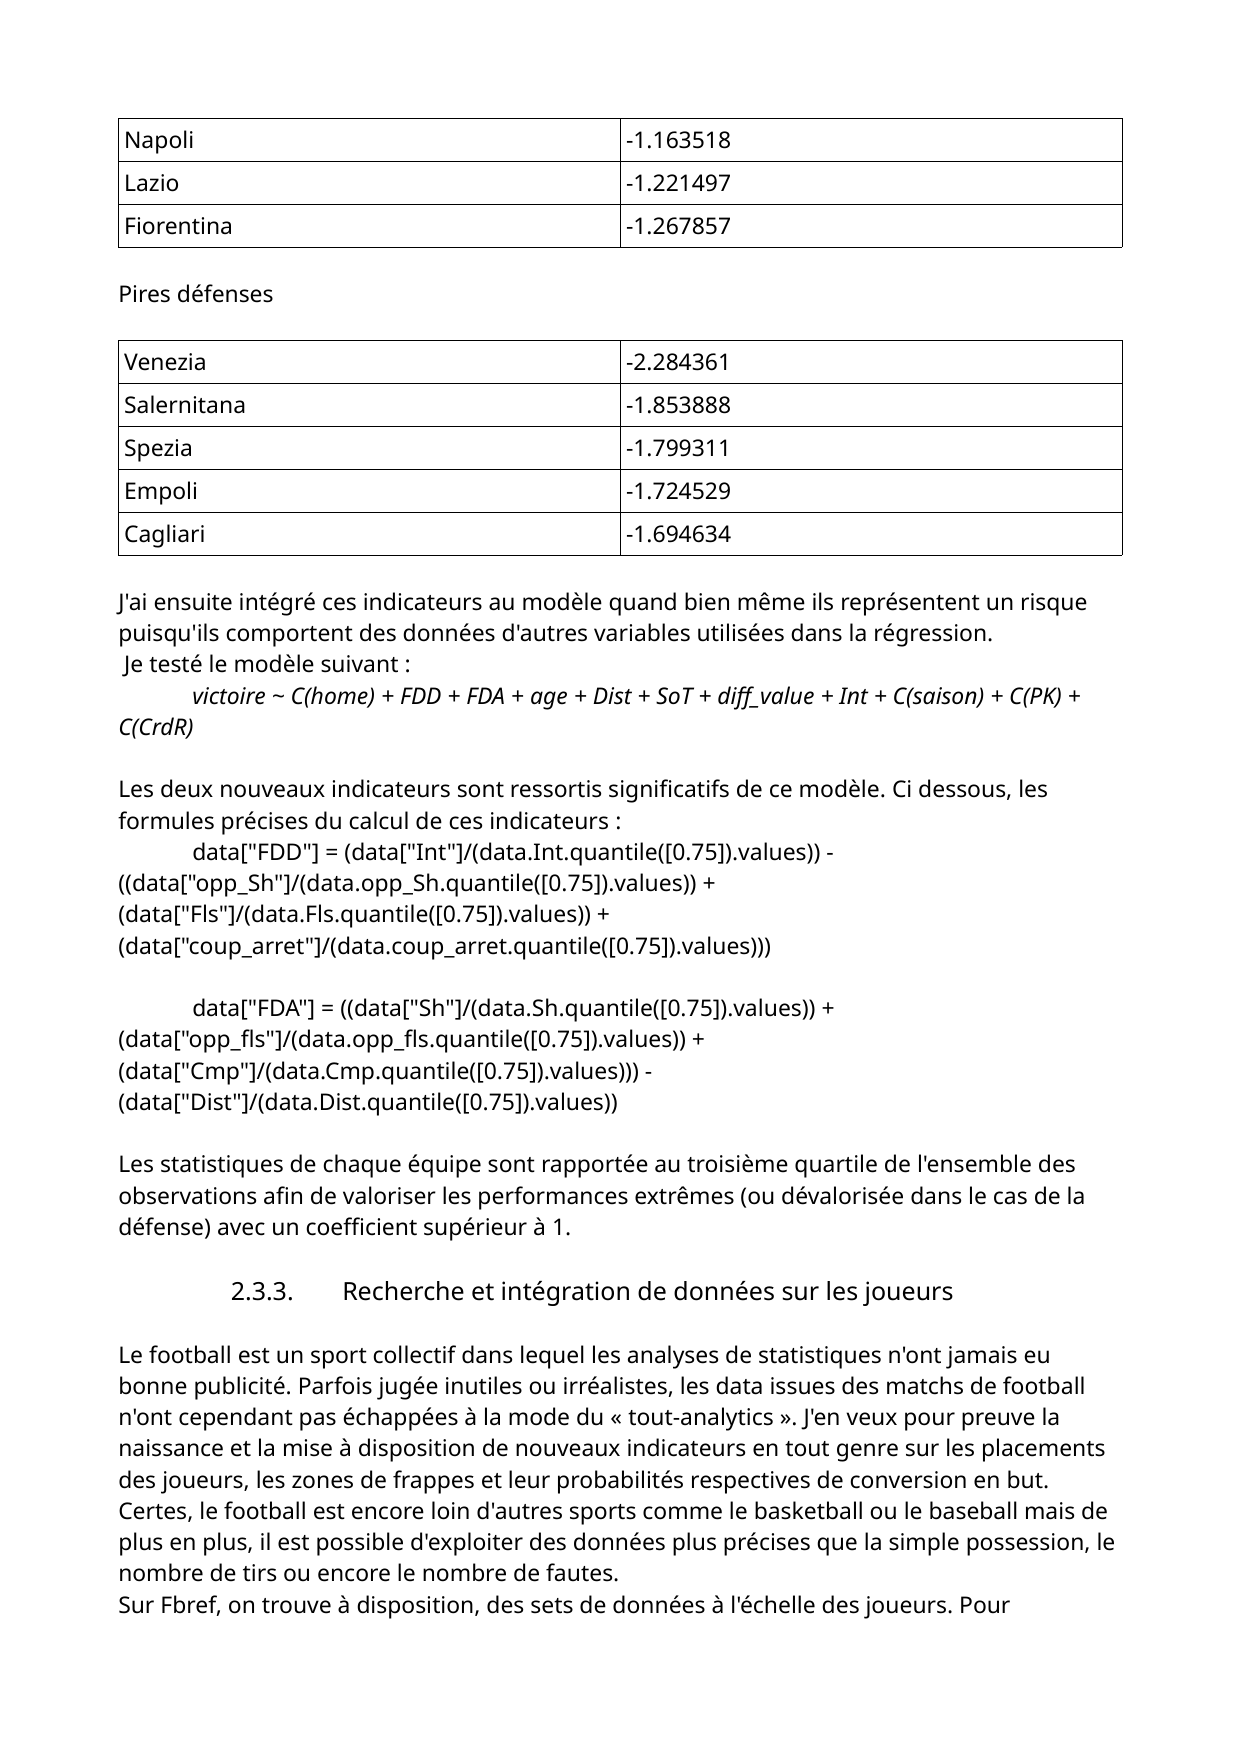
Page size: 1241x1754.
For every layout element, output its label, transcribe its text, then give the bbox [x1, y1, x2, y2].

text Je testé le modèle suivant : [118, 648, 1122, 679]
table_cell Napoli [119, 119, 620, 161]
table_header -2.284361 [621, 341, 1122, 383]
table_cell Empoli [119, 470, 620, 512]
text Les statistiques de chaque équipe sont rapportée au troisième quartile de l'ensemble des observations afin de valoriser les performances extrêmes (ou dévalorisée dans le cas de la défense) avec un coefficient supérieur à 1. [118, 1148, 1122, 1242]
table_cell -1.694634 [621, 513, 1122, 554]
table_cell Fiorentina [119, 205, 620, 247]
text Les deux nouveaux indicateurs sont ressortis significatifs de ce modèle. Ci dessous, les formules précises du calcul de ces indicateurs : [118, 773, 1122, 836]
table_cell Spezia [119, 427, 620, 469]
text Pires défenses [118, 278, 1122, 309]
table_cell Cagliari [119, 513, 620, 554]
text victoire ~ C(home) + FDD + FDA + age + Dist + SoT + diff_value + Int + C(saison) + C(PK) + C(CrdR) [118, 679, 1122, 742]
table_cell -1.163518 [621, 119, 1122, 161]
table_cell -1.221497 [621, 162, 1122, 204]
list Recherche et intégration de données sur les joueurs [231, 1273, 1122, 1307]
table_cell Lazio [119, 162, 620, 204]
text Sur Fbref, on trouve à disposition, des sets de données à l'échelle des joueurs. Pour [118, 1589, 1122, 1620]
table_cell -1.267857 [621, 205, 1122, 247]
text Certes, le football est encore loin d'autres sports comme le basketball ou le baseball mais de plus en plus, il est possible d'exploiter des données plus précises que la simple possession, le nombre de tirs ou encore le nombre de fautes. [118, 1495, 1122, 1589]
text data["FDD"] = (data["Int"]/(data.Int.quantile([0.75]).values)) - ((data["opp_Sh"]/(data.opp_Sh.quantile([0.75]).values)) + (data["Fls"]/(data.Fls.quantile([0.75]).values)) + (data["coup_arret"]/(data.coup_arret.quantile([0.75]).values))) [118, 836, 1122, 961]
text Le football est un sport collectif dans lequel les analyses de statistiques n'ont jamais eu bonne publicité. Parfois jugée inutiles ou irréalistes, les data issues des matchs de football n'ont cependant pas échappées à la mode du « tout-analytics ». J'en veux pour preuve la naissance et la mise à disposition de nouveaux indicateurs en tout genre sur les placements des joueurs, les zones de frappes et leur probabilités respectives de conversion en but. [118, 1339, 1122, 1495]
table_cell Salernitana [119, 384, 620, 426]
table_cell -1.724529 [621, 470, 1122, 512]
table_cell -1.853888 [621, 384, 1122, 426]
text J'ai ensuite intégré ces indicateurs au modèle quand bien même ils représentent un risque puisqu'ils comportent des données d'autres variables utilisées dans la régression. [118, 586, 1122, 648]
table_cell -1.799311 [621, 427, 1122, 469]
text data["FDA"] = ((data["Sh"]/(data.Sh.quantile([0.75]).values)) + (data["opp_fls"]/(data.opp_fls.quantile([0.75]).values)) + (data["Cmp"]/(data.Cmp.quantile([0.75]).values))) - (data["Dist"]/(data.Dist.quantile([0.75]).values)) [118, 992, 1122, 1117]
table_header Venezia [119, 341, 620, 383]
